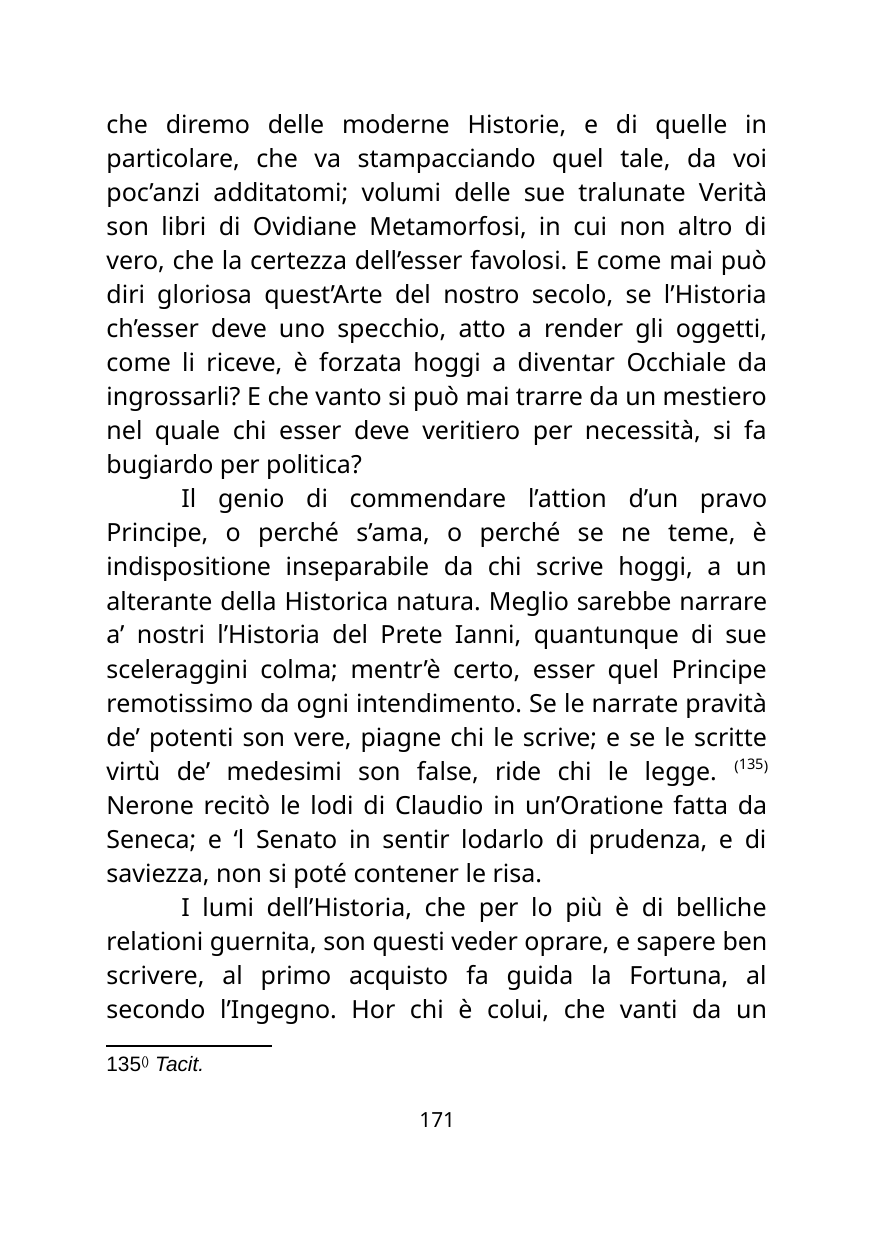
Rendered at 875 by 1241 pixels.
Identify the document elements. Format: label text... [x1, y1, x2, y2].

text Il genio di commendare l’attion d’un pravo Principe, o perché s’ama, o perché se ne teme, è indispositione inseparabile da chi scrive hoggi, a un alterante della Historica natura. Meglio sarebbe narrare a’ nostri l’Historia del Prete Ianni, quantunque di sue sceleraggini colma; mentr’è certo, esser quel Principe remotissimo da ogni intendimento. Se le narrate pravità de’ potenti son vere, piagne chi le scrive; e se le scritte virtù de’ medesimi son false, ride chi le legge. () Nerone recitò le lodi di Claudio in un’Oratione fatta da Seneca; e ‘l Senato in sentir lodarlo di prudenza, e di saviezza, non si poté contener le risa. [106, 481, 768, 890]
text () Tacit. [106, 1052, 768, 1076]
text I lumi dell’Historia, che per lo più è di belliche relationi guernita, son questi veder oprare, e sapere ben scrivere, al primo acquisto fa guida la Fortuna, al secondo l’Ingegno. Hor chi è colui, che vanti da un [106, 890, 768, 1026]
text che diremo delle moderne Historie, e di quelle in particolare, che va stampacciando quel tale, da voi poc’anzi additatomi; volumi delle sue tralunate Verità son libri di Ovidiane Metamorfosi, in cui non altro di vero, che la certezza dell’esser favolosi. E come mai può diri gloriosa quest’Arte del nostro secolo, se l’Historia ch’esser deve uno specchio, atto a render gli oggetti, come li riceve, è forzata hoggi a diventar Occhiale da ingrossarli? E che vanto si può mai trarre da un mestiero nel quale chi esser deve veritiero per necessità, si fa bugiardo per politica? [106, 106, 768, 481]
